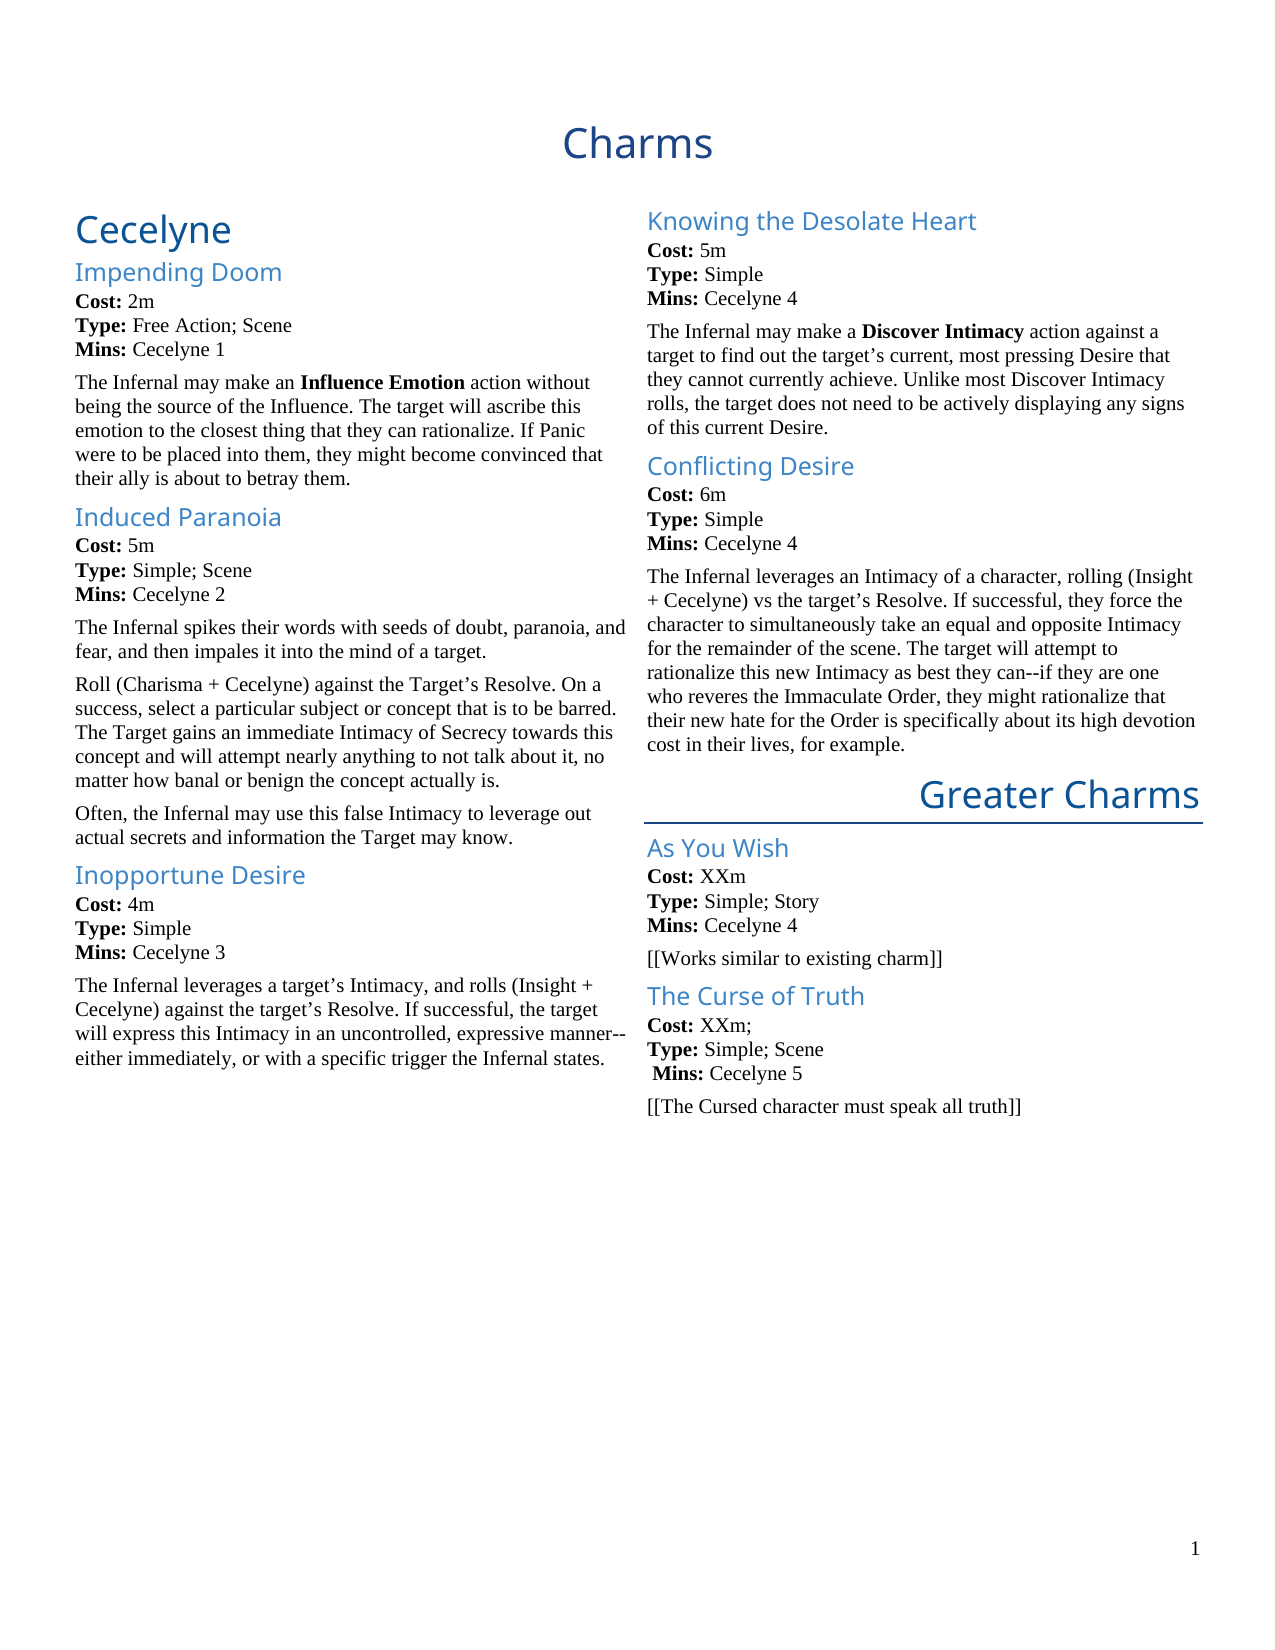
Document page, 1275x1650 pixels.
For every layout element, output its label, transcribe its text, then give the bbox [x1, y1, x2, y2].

text The Infernal leverages a target’s Intimacy, and rolls (Insight + Cecelyne) against the target’s Resolve. If successful, the target will express this Intimacy in an uncontrolled, expressive manner--either immediately, or with a specific trigger the Infernal states. [75, 973, 628, 1069]
text Cost: 2m Type: Free Action; Scene Mins: Cecelyne 1 [75, 289, 628, 361]
subtitle Conflicting Desire [647, 448, 1200, 482]
subtitle Charms [75, 114, 1200, 171]
text The Infernal leverages an Intimacy of a character, rolling (Insight + Cecelyne) vs the target’s Resolve. If successful, they force the character to simultaneously take an equal and opposite Intimacy for the remainder of the scene. The target will attempt to rationalize this new Intimacy as best they can--if they are one who reveres the Immaculate Order, they might rationalize that their new hate for the Order is specifically about its high devotion cost in their lives, for example. [647, 563, 1200, 756]
text The Infernal spikes their words with seeds of doubt, paranoia, and fear, and then impales it into the mind of a target. [75, 614, 628, 663]
subtitle The Curse of Truth [647, 979, 1200, 1013]
subtitle Induced Paranoia [75, 499, 628, 533]
subtitle Impending Doom [75, 255, 628, 289]
text The Infernal may make an Influence Emotion action without being the source of the Influence. The target will ascribe this emotion to the closest thing that they can rationalize. If Panic were to be placed into them, they might become convinced that their ally is about to betray them. [75, 370, 628, 490]
subtitle As You Wish [647, 830, 1200, 864]
text [[Works similar to existing charm]] [647, 946, 1200, 970]
subtitle Knowing the Desolate Heart [647, 204, 1200, 238]
text Cost: 6m Type: Simple Mins: Cecelyne 4 [647, 482, 1200, 554]
text [[The Cursed character must speak all truth]] [647, 1094, 1200, 1118]
subtitle Cecelyne [75, 204, 628, 255]
text The Infernal may make a Discover Intimacy action against a target to find out the target’s current, most pressing Desire that they cannot currently achieve. Unlike most Discover Intimacy rolls, the target does not need to be actively displaying any signs of this current Desire. [647, 319, 1200, 439]
text Cost: 4m Type: Simple Mins: Cecelyne 3 [75, 892, 628, 964]
subtitle Greater Charms [644, 765, 1203, 822]
text Cost: 5m Type: Simple; Scene Mins: Cecelyne 2 [75, 533, 628, 606]
text Roll (Charisma + Cecelyne) against the Target’s Resolve. On a success, select a particular subject or concept that is to be barred. The Target gains an immediate Intimacy of Secrecy towards this concept and will attempt nearly anything to not talk about it, no matter how banal or benign the concept actually is. [75, 672, 628, 792]
subtitle Inopportune Desire [75, 858, 628, 892]
text Cost: XXm Type: Simple; Story Mins: Cecelyne 4 [647, 864, 1200, 937]
text Often, the Infernal may use this false Intimacy to leverage out actual secrets and information the Target may know. [75, 801, 628, 849]
text Cost: 5m Type: Simple Mins: Cecelyne 4 [647, 238, 1200, 310]
text Cost: XXm; Type: Simple; Scene Mins: Cecelyne 5 [647, 1013, 1200, 1085]
